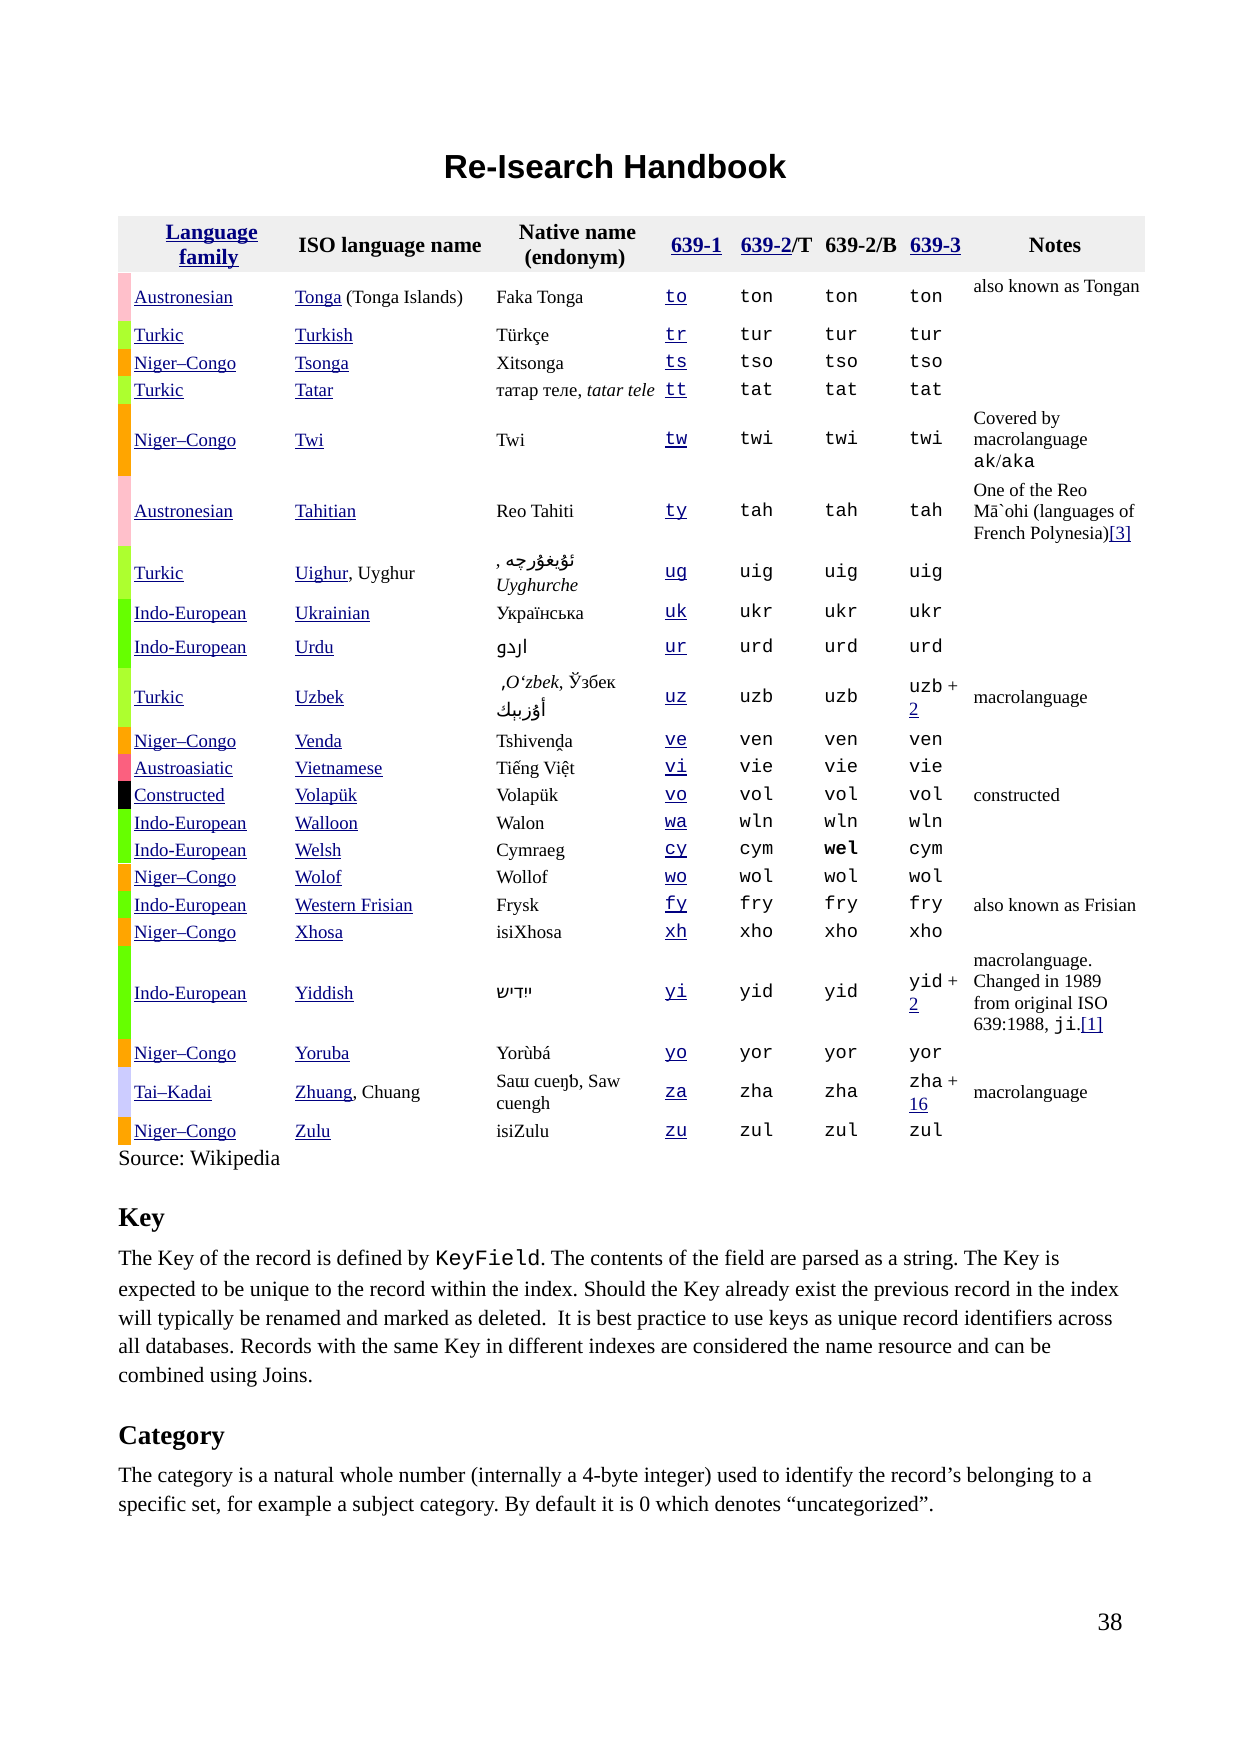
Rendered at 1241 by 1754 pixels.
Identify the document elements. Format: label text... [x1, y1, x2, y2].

table_cell Niger–Congo [131, 918, 292, 946]
table_cell Oʻzbek, Ўзбек, أۇزبېك‎ [493, 668, 662, 727]
table_cell yor [736, 1039, 821, 1067]
table_cell yor [821, 1039, 906, 1067]
text The category is a natural whole number (internally a 4-byte integer) used to identify the record’s belonging to a specific set, for example a subject category. By default it is 0 which denotes “uncategorized”. [118, 1462, 1122, 1517]
table_cell Walloon [292, 809, 493, 836]
table_cell Austronesian [131, 273, 292, 321]
table_cell uk [662, 599, 736, 626]
table_cell vo [662, 781, 736, 809]
table_cell Cymraeg [493, 836, 662, 863]
table_cell uzb [821, 668, 906, 727]
table_cell za [662, 1067, 736, 1117]
table_cell wol [906, 864, 970, 891]
table_cell [118, 754, 131, 781]
table_cell Tonga (Tonga Islands) [292, 273, 493, 321]
table_header [118, 216, 131, 272]
table_cell One of the Reo Mā`ohi (languages of French Polynesia)[3] [970, 476, 1145, 546]
table_cell [118, 321, 131, 349]
table_cell Western Frisian [292, 891, 493, 918]
table_cell Niger–Congo [131, 1117, 292, 1145]
table_cell zul [906, 1117, 970, 1145]
table_cell tur [736, 321, 821, 349]
table_cell Yoruba [292, 1039, 493, 1067]
table_cell [118, 349, 131, 376]
table_cell wol [736, 864, 821, 891]
table_cell wln [906, 809, 970, 836]
table_cell vol [906, 781, 970, 809]
table_cell macrolanguage [970, 1067, 1145, 1117]
table_cell cy [662, 836, 736, 863]
table_cell Indo-European [131, 891, 292, 918]
table_cell Faka Tonga [493, 273, 662, 321]
table_cell [970, 1039, 1145, 1067]
table_cell [970, 1117, 1145, 1145]
table_cell macrolanguage. Changed in 1989 from original ISO 639:1988, ji.[1] [970, 946, 1145, 1039]
table_cell [970, 727, 1145, 754]
table_cell also known as Tongan [970, 273, 1145, 321]
table_cell [118, 668, 131, 727]
table_cell [118, 781, 131, 809]
table_cell Indo-European [131, 626, 292, 668]
table_cell Zulu [292, 1117, 493, 1145]
table_cell zu [662, 1117, 736, 1145]
table_cell [970, 836, 1145, 863]
table_cell [118, 1039, 131, 1067]
table_cell tso [821, 349, 906, 376]
table_cell [970, 754, 1145, 781]
table_cell yid + 2 [906, 946, 970, 1039]
table_cell Reo Tahiti [493, 476, 662, 546]
table_cell vie [906, 754, 970, 781]
table_cell uig [906, 546, 970, 599]
table_cell ven [906, 727, 970, 754]
table_cell [970, 321, 1145, 349]
table_cell Walon [493, 809, 662, 836]
table_cell ur [662, 626, 736, 668]
table_cell zul [736, 1117, 821, 1145]
table_cell [118, 918, 131, 946]
table_cell [970, 546, 1145, 599]
table_cell zha [736, 1067, 821, 1117]
table_cell vi [662, 754, 736, 781]
table_cell Turkic [131, 546, 292, 599]
table_cell Українська [493, 599, 662, 626]
table_cell isiXhosa [493, 918, 662, 946]
table_cell tso [736, 349, 821, 376]
table_cell yid [821, 946, 906, 1039]
table_cell Uzbek [292, 668, 493, 727]
table_cell ven [736, 727, 821, 754]
table_cell ve [662, 727, 736, 754]
table_cell yid [736, 946, 821, 1039]
table_cell Covered by macrolanguage ak/aka [970, 404, 1145, 476]
table_cell fry [821, 891, 906, 918]
subtitle Category [118, 1419, 1122, 1450]
table_cell [118, 476, 131, 546]
table_cell Austroasiatic [131, 754, 292, 781]
table_cell [118, 864, 131, 891]
table_cell zha [821, 1067, 906, 1117]
table_cell Turkic [131, 376, 292, 404]
table_cell [118, 626, 131, 668]
table_cell [118, 836, 131, 863]
table_header 639-2/T [736, 216, 821, 272]
table_cell ئۇيغۇرچە‎, Uyghurche [493, 546, 662, 599]
table_cell fy [662, 891, 736, 918]
subtitle Key [118, 1201, 1122, 1232]
table_cell tah [821, 476, 906, 546]
table_cell yi [662, 946, 736, 1039]
text The Key of the record is defined by KeyField. The contents of the field are parsed as a string. The Key is expected to be unique to the record within the index. Should the Key already exist the previous record in the index will typically be renamed and marked as deleted. It is best practice to use keys as unique record identifiers across all databases. Records with the same Key in different indexes are considered the name resource and can be combined using Joins. [118, 1245, 1122, 1388]
table_cell xho [906, 918, 970, 946]
table_cell wol [821, 864, 906, 891]
table_cell Indo-European [131, 836, 292, 863]
table_cell tah [736, 476, 821, 546]
table_cell tur [821, 321, 906, 349]
table_cell ug [662, 546, 736, 599]
table_header 639-1 [662, 216, 736, 272]
table_cell wln [736, 809, 821, 836]
table_cell constructed [970, 781, 1145, 809]
table_cell Constructed [131, 781, 292, 809]
table_header 639-3 [906, 216, 970, 272]
table_header Language family [131, 216, 292, 272]
table_cell vie [821, 754, 906, 781]
table_cell ty [662, 476, 736, 546]
table_cell tur [906, 321, 970, 349]
table_cell Saɯ cueŋƅ, Saw cuengh [493, 1067, 662, 1117]
table_cell Frysk [493, 891, 662, 918]
table_cell [970, 864, 1145, 891]
table_cell Xhosa [292, 918, 493, 946]
table_cell uz [662, 668, 736, 727]
table_cell tah [906, 476, 970, 546]
table_cell Indo-European [131, 809, 292, 836]
table_cell [118, 599, 131, 626]
table_cell Volapük [493, 781, 662, 809]
table_cell Turkic [131, 668, 292, 727]
table_cell Tiếng Việt [493, 754, 662, 781]
table_cell Tsonga [292, 349, 493, 376]
table_cell Turkic [131, 321, 292, 349]
table_cell xho [821, 918, 906, 946]
table_cell [970, 376, 1145, 404]
table_cell tat [736, 376, 821, 404]
table_cell ukr [736, 599, 821, 626]
table_cell urd [906, 626, 970, 668]
table_cell ven [821, 727, 906, 754]
table_cell [118, 946, 131, 1039]
table_cell Turkish [292, 321, 493, 349]
table_cell Volapük [292, 781, 493, 809]
table_cell cym [906, 836, 970, 863]
table_cell Twi [292, 404, 493, 476]
table_cell xho [736, 918, 821, 946]
table_cell cym [736, 836, 821, 863]
table_cell [118, 546, 131, 599]
table_cell Austronesian [131, 476, 292, 546]
table_cell [970, 626, 1145, 668]
table_cell [118, 809, 131, 836]
table_cell Twi [493, 404, 662, 476]
table_header Native name (endonym) [493, 216, 662, 272]
table_cell ukr [821, 599, 906, 626]
table_cell twi [821, 404, 906, 476]
table_cell [118, 273, 131, 321]
table_cell ton [821, 273, 906, 321]
table_cell urd [736, 626, 821, 668]
table_cell Tatar [292, 376, 493, 404]
table_cell Tshivenḓa [493, 727, 662, 754]
table_cell ukr [906, 599, 970, 626]
table_cell tt [662, 376, 736, 404]
table_cell ton [736, 273, 821, 321]
table_cell yo [662, 1039, 736, 1067]
table_cell Indo-European [131, 599, 292, 626]
table_header ISO language name [292, 216, 493, 272]
table_cell urd [821, 626, 906, 668]
table_cell uig [821, 546, 906, 599]
table_cell ts [662, 349, 736, 376]
table_cell uig [736, 546, 821, 599]
table_cell wo [662, 864, 736, 891]
table_cell vol [736, 781, 821, 809]
table_cell татар теле, tatar tele [493, 376, 662, 404]
table_cell [970, 918, 1145, 946]
table_cell macrolanguage [970, 668, 1145, 727]
table_cell tso [906, 349, 970, 376]
table_cell vol [821, 781, 906, 809]
table_cell Niger–Congo [131, 349, 292, 376]
table_cell to [662, 273, 736, 321]
table_cell wel [821, 836, 906, 863]
table_cell zul [821, 1117, 906, 1145]
table_cell [118, 376, 131, 404]
table_cell [970, 349, 1145, 376]
table_cell Yorùbá [493, 1039, 662, 1067]
table_cell ton [906, 273, 970, 321]
table_cell [118, 1117, 131, 1145]
text Source: Wikipedia [118, 1145, 1122, 1170]
table_cell Ukrainian [292, 599, 493, 626]
table_cell Xitsonga [493, 349, 662, 376]
table_cell [970, 809, 1145, 836]
table_cell Uighur, Uyghur [292, 546, 493, 599]
table_cell also known as Frisian [970, 891, 1145, 918]
table_cell wa [662, 809, 736, 836]
table_cell Türkçe [493, 321, 662, 349]
table_cell [970, 599, 1145, 626]
table_cell tr [662, 321, 736, 349]
table_cell uzb [736, 668, 821, 727]
table_cell zha + 16 [906, 1067, 970, 1117]
table_cell [118, 1067, 131, 1117]
table_cell Zhuang, Chuang [292, 1067, 493, 1117]
table_cell uzb + 2 [906, 668, 970, 727]
table_cell Niger–Congo [131, 864, 292, 891]
table_cell Niger–Congo [131, 727, 292, 754]
table_header 639-2/B [821, 216, 906, 272]
table_cell Tai–Kadai [131, 1067, 292, 1117]
table_cell yor [906, 1039, 970, 1067]
table_cell Niger–Congo [131, 1039, 292, 1067]
table_cell Wolof [292, 864, 493, 891]
table_cell [118, 727, 131, 754]
table_cell twi [736, 404, 821, 476]
table_cell fry [906, 891, 970, 918]
table_cell Niger–Congo [131, 404, 292, 476]
table_cell xh [662, 918, 736, 946]
table_cell wln [821, 809, 906, 836]
table_cell Welsh [292, 836, 493, 863]
table_cell tat [821, 376, 906, 404]
table_cell Vietnamese [292, 754, 493, 781]
table_cell fry [736, 891, 821, 918]
table_cell tw [662, 404, 736, 476]
table_cell isiZulu [493, 1117, 662, 1145]
table_header Notes [970, 216, 1145, 272]
table_cell Venda [292, 727, 493, 754]
table_cell [118, 891, 131, 918]
table_cell twi [906, 404, 970, 476]
table_cell Wollof [493, 864, 662, 891]
table_cell tat [906, 376, 970, 404]
table_cell اردو [493, 626, 662, 668]
table_cell Yiddish [292, 946, 493, 1039]
table_cell ייִדיש [493, 946, 662, 1039]
table_cell vie [736, 754, 821, 781]
table_cell Tahitian [292, 476, 493, 546]
table_cell Indo-European [131, 946, 292, 1039]
table_cell [118, 404, 131, 476]
table_cell Urdu [292, 626, 493, 668]
